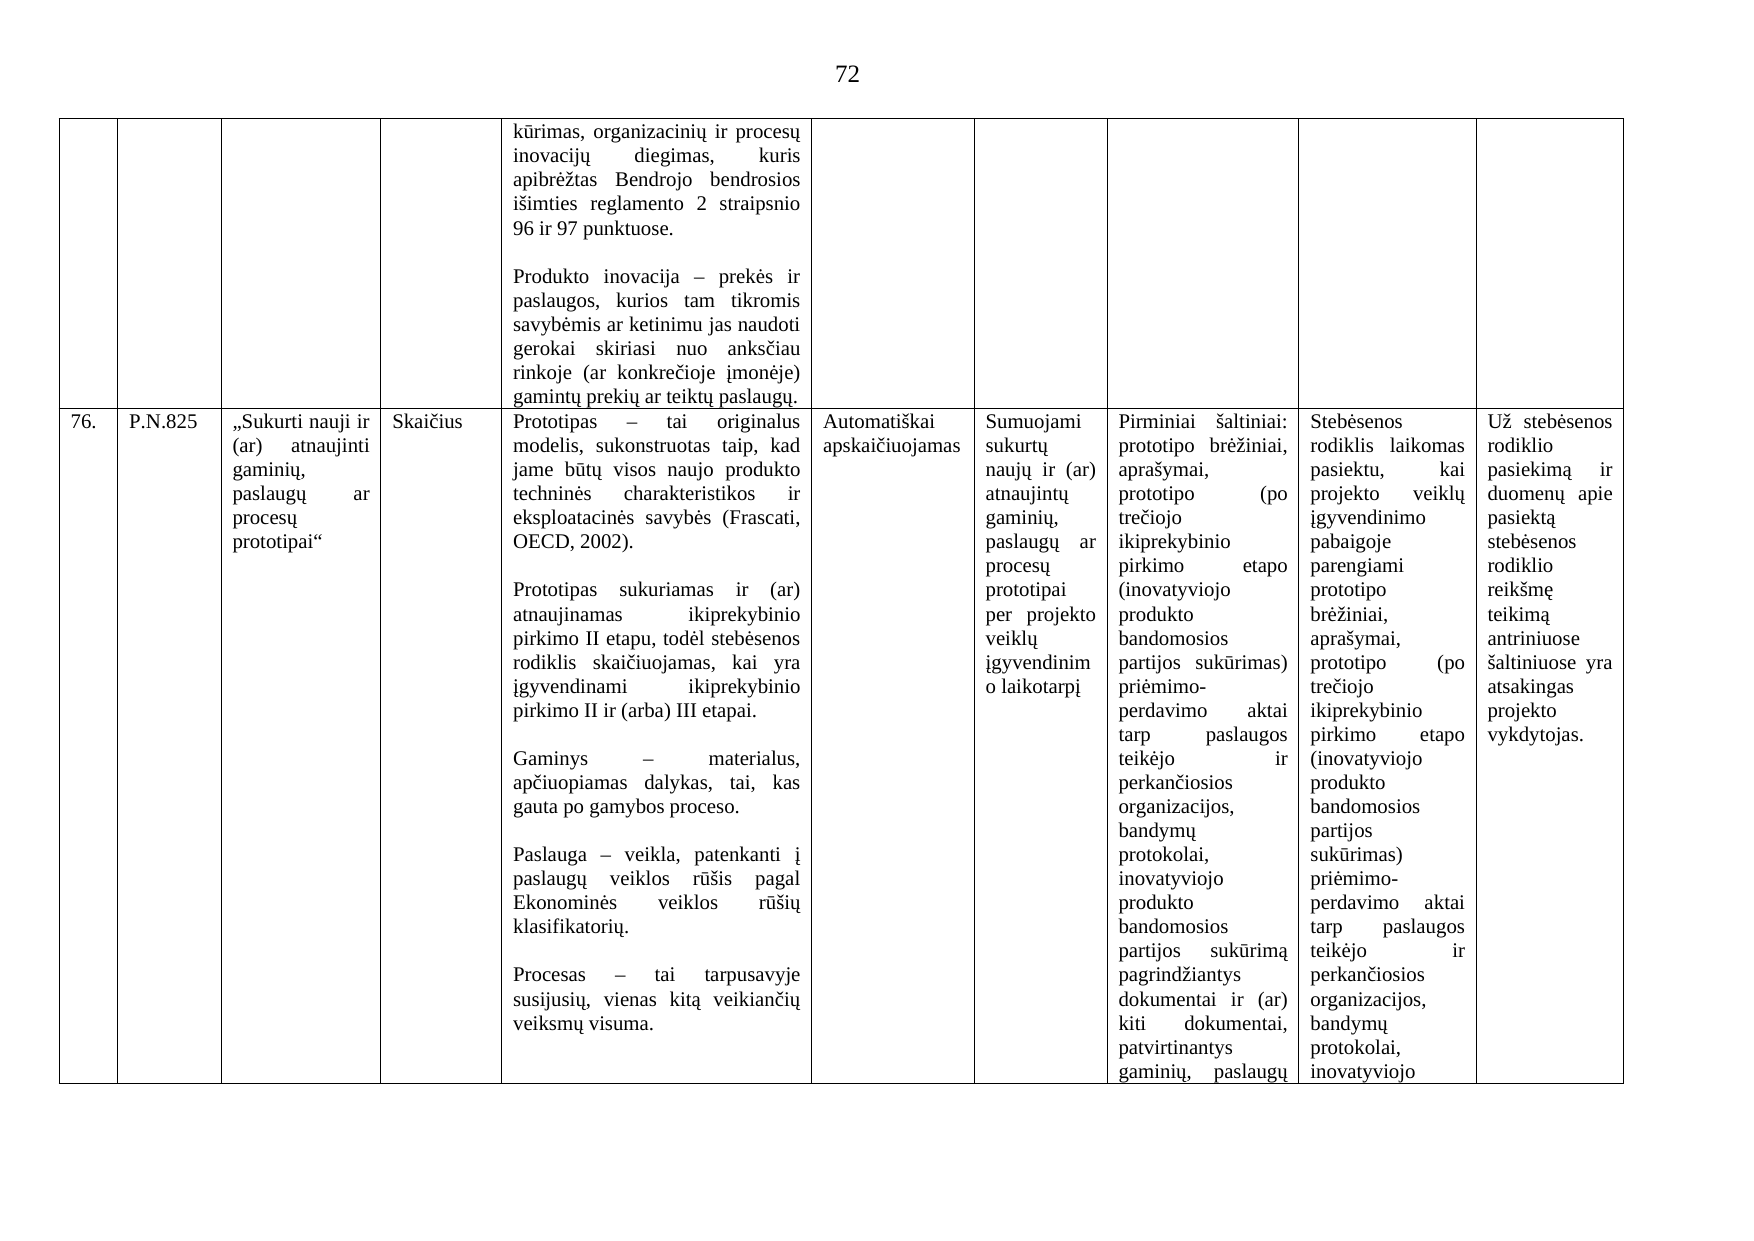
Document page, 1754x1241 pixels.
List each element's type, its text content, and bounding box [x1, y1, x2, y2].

table_cell Skaičius [381, 409, 501, 1083]
table_cell „Sukurti nauji ir (ar) atnaujinti gaminių, paslaugų ar procesų prototipai“ [222, 409, 380, 1083]
table_cell Stebėsenos rodiklis laikomas pasiektu, kai projekto veiklų įgyvendinimo pabaigoje parengiami prototipo brėžiniai, aprašymai, prototipo (po trečiojo ikiprekybinio pirkimo etapo (inovatyviojo produkto bandomosios partijos sukūrimas) priėmimo-perdavimo aktai tarp paslaugos teikėjo ir perkančiosios organizacijos, bandymų protokolai, inovatyviojo [1299, 409, 1476, 1083]
table_cell Automatiškai apskaičiuojamas [812, 409, 974, 1083]
table_cell [60, 119, 117, 408]
table_cell [1299, 119, 1476, 408]
table_cell [1477, 119, 1623, 408]
table_cell Prototipas – tai originalus modelis, sukonstruotas taip, kad jame būtų visos naujo produkto techninės charakteristikos ir eksploatacinės savybės (Frascati, OECD, 2002). Prototipas sukuriamas ir (ar) atnaujinamas ikiprekybinio pirkimo II etapu, todėl stebėsenos rodiklis skaičiuojamas, kai yra įgyvendinami ikiprekybinio pirkimo II ir (arba) III etapai. Gaminys – materialus, apčiuopiamas dalykas, tai, kas gauta po gamybos proceso. Paslauga – veikla, patenkanti į paslaugų veiklos rūšis pagal Ekonominės veiklos rūšių klasifikatorių. Procesas – tai tarpusavyje susijusių, vienas kitą veikiančių veiksmų visuma. [502, 409, 811, 1083]
table_cell [118, 119, 221, 408]
table_cell [222, 119, 380, 408]
table_cell Pirminiai šaltiniai: prototipo brėžiniai, aprašymai, prototipo (po trečiojo ikiprekybinio pirkimo etapo (inovatyviojo produkto bandomosios partijos sukūrimas) priėmimo-perdavimo aktai tarp paslaugos teikėjo ir perkančiosios organizacijos, bandymų protokolai, inovatyviojo produkto bandomosios partijos sukūrimą pagrindžiantys dokumentai ir (ar) kiti dokumentai, patvirtinantys gaminių, paslaugų [1108, 409, 1298, 1083]
table_cell 76. [60, 409, 117, 1083]
table_cell [381, 119, 501, 408]
table_cell P.N.825 [118, 409, 221, 1083]
table_cell Už stebėsenos rodiklio pasiekimą ir duomenų apie pasiektą stebėsenos rodiklio reikšmę teikimą antriniuose šaltiniuose yra atsakingas projekto vykdytojas. [1477, 409, 1623, 1083]
table_cell [1108, 119, 1298, 408]
table_cell kūrimas, organizacinių ir procesų inovacijų diegimas, kuris apibrėžtas Bendrojo bendrosios išimties reglamento 2 straipsnio 96 ir 97 punktuose. Produkto inovacija – prekės ir paslaugos, kurios tam tikromis savybėmis ar ketinimu jas naudoti gerokai skiriasi nuo anksčiau rinkoje (ar konkrečioje įmonėje) gamintų prekių ar teiktų paslaugų. [502, 119, 811, 408]
table_cell [975, 119, 1107, 408]
table_cell Sumuojami sukurtų naujų ir (ar) atnaujintų gaminių, paslaugų ar procesų prototipai per projekto veiklų įgyvendinimo laikotarpį [975, 409, 1107, 1083]
table_cell [812, 119, 974, 408]
